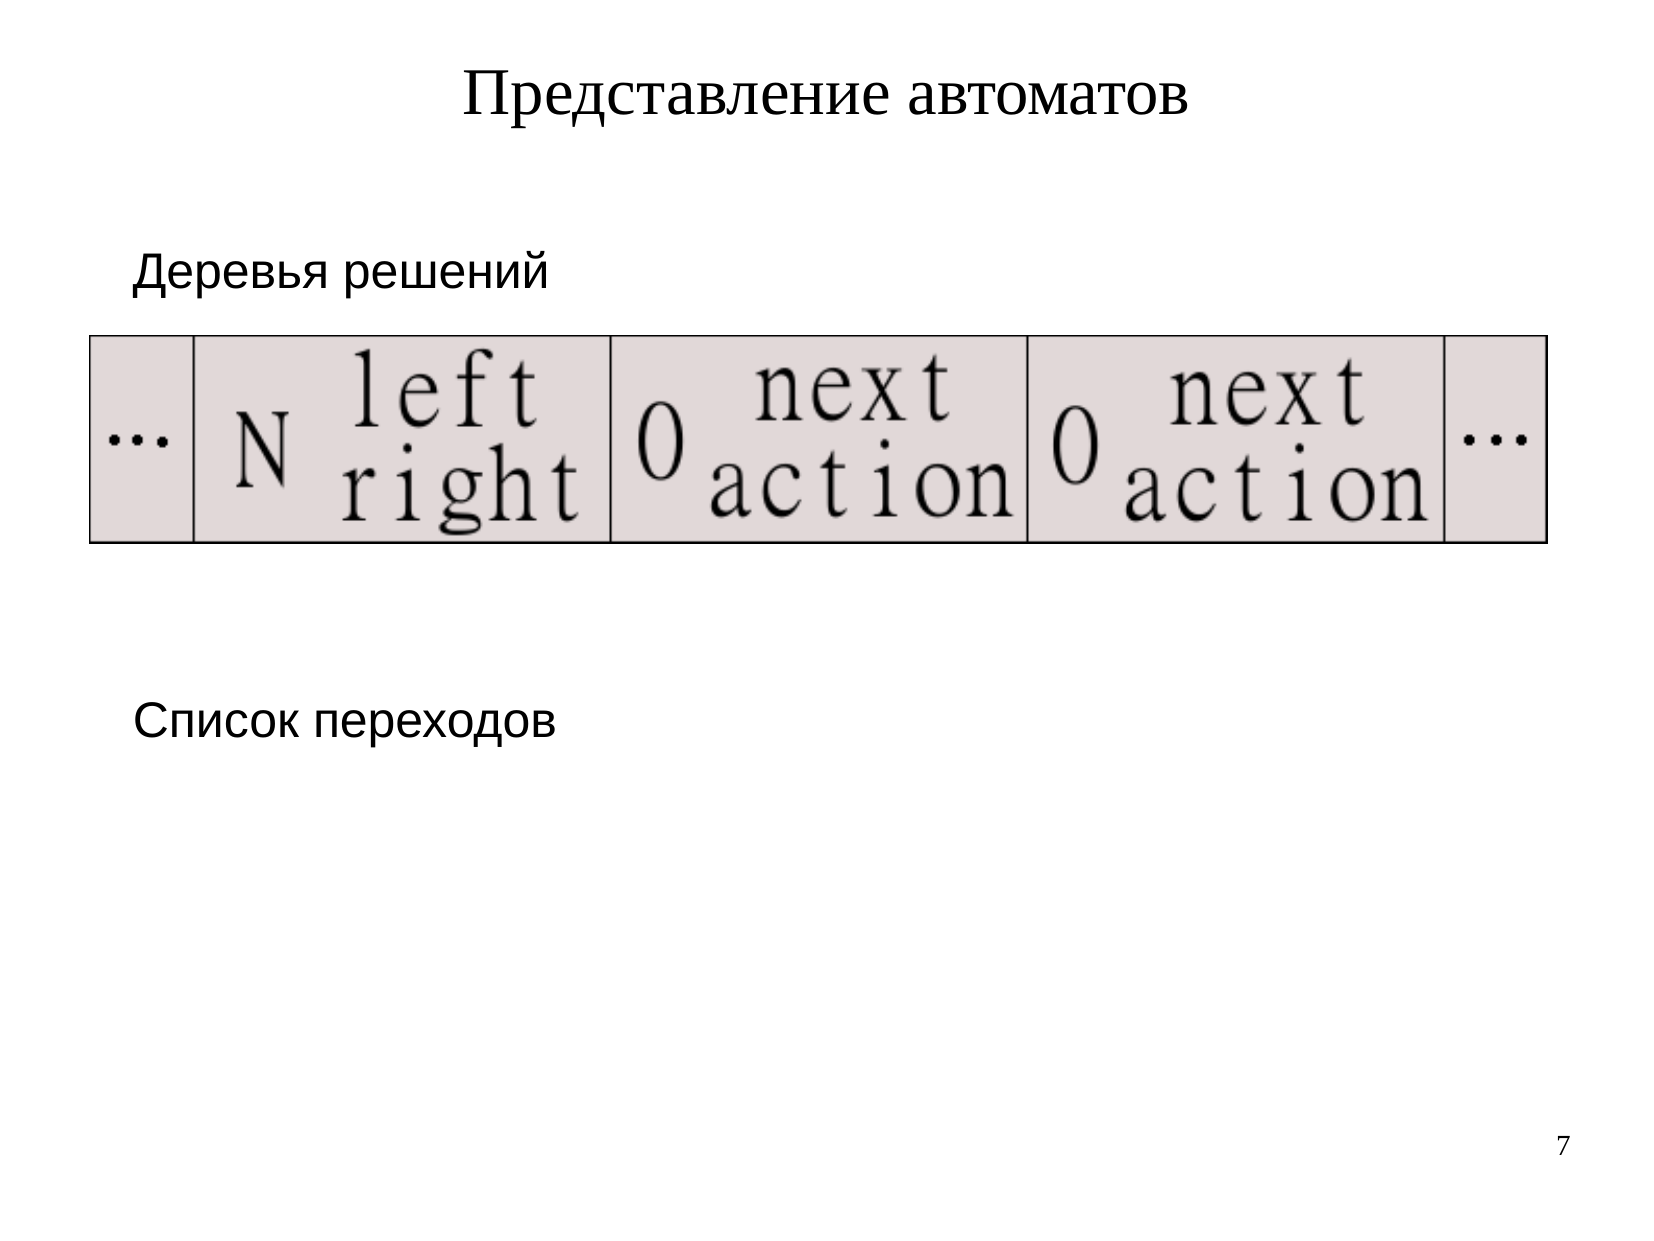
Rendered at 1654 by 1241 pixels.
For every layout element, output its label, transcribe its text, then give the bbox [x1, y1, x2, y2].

picture [89, 335, 1548, 544]
text_box Представление автоматов [447, 47, 1206, 137]
text_box Деревья решений [117, 236, 565, 307]
text_box Список переходов [118, 685, 572, 756]
